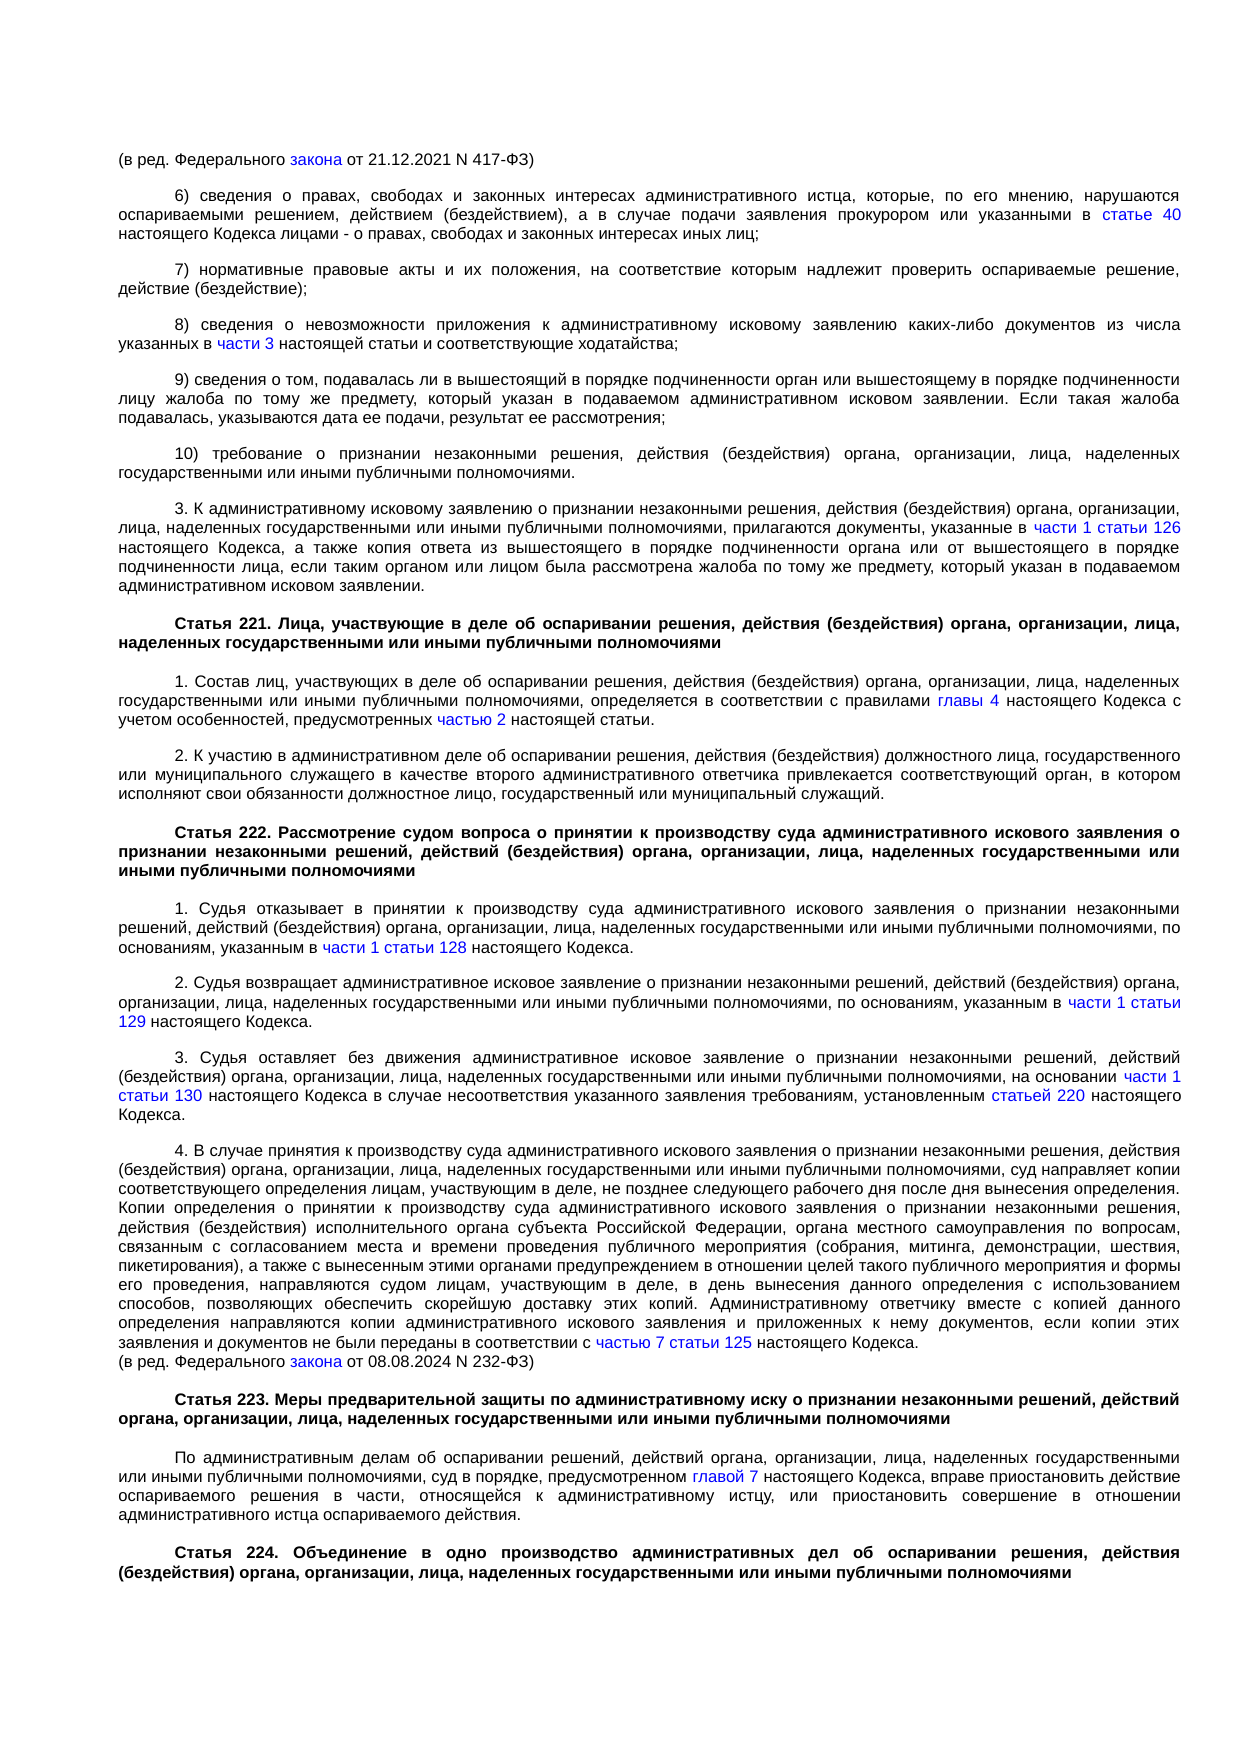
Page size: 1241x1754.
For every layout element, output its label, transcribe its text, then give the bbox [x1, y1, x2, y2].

subtitle Статья 222. Рассмотрение судом вопроса о принятии к производству суда административного искового заявления о признании незаконными решений, действий (бездействия) органа, организации, лица, наделенных государственными или иными публичными полномочиями [118, 822, 1181, 880]
subtitle Статья 224. Объединение в одно производство административных дел об оспаривании решения, действия (бездействия) органа, организации, лица, наделенных государственными или иными публичными полномочиями [118, 1543, 1181, 1582]
text 7) нормативные правовые акты и их положения, на соответствие которым надлежит проверить оспариваемые решение, действие (бездействие); [118, 260, 1181, 298]
text 3. Судья оставляет без движения административное исковое заявление о признании незаконными решений, действий (бездействия) органа, организации, лица, наделенных государственными или иными публичными полномочиями, на основании части 1 статьи 130 настоящего Кодекса в случае несоответствия указанного заявления требованиям, установленным статьей 220 настоящего Кодекса. [118, 1047, 1181, 1124]
text 1. Состав лиц, участвующих в деле об оспаривании решения, действия (бездействия) органа, организации, лица, наделенных государственными или иными публичными полномочиями, определяется в соответствии с правилами главы 4 настоящего Кодекса с учетом особенностей, предусмотренных частью 2 настоящей статьи. [118, 672, 1181, 729]
text 2. Судья возвращает административное исковое заявление о признании незаконными решений, действий (бездействия) органа, организации, лица, наделенных государственными или иными публичными полномочиями, по основаниям, указанным в части 1 статьи 129 настоящего Кодекса. [118, 973, 1181, 1031]
text 6) сведения о правах, свободах и законных интересах административного истца, которые, по его мнению, нарушаются оспариваемыми решением, действием (бездействием), а в случае подачи заявления прокурором или указанными в статье 40 настоящего Кодекса лицами - о правах, свободах и законных интересах иных лиц; [118, 186, 1181, 243]
text 4. В случае принятия к производству суда административного искового заявления о признании незаконными решения, действия (бездействия) органа, организации, лица, наделенных государственными или иными публичными полномочиями, суд направляет копии соответствующего определения лицам, участвующим в деле, не позднее следующего рабочего дня после дня вынесения определения. Копии определения о принятии к производству суда административного искового заявления о признании незаконными решения, действия (бездействия) исполнительного органа субъекта Российской Федерации, органа местного самоуправления по вопросам, связанным с согласованием места и времени проведения публичного мероприятия (собрания, митинга, демонстрации, шествия, пикетирования), а также с вынесенным этими органами предупреждением в отношении целей такого публичного мероприятия и формы его проведения, направляются судом лицам, участвующим в деле, в день вынесения данного определения с использованием способов, позволяющих обеспечить скорейшую доставку этих копий. Административному ответчику вместе с копией данного определения направляются копии административного искового заявления и приложенных к нему документов, если копии этих заявления и документов не были переданы в соответствии с частью 7 статьи 125 настоящего Кодекса. [118, 1141, 1181, 1352]
text 1. Судья отказывает в принятии к производству суда административного искового заявления о признании незаконными решений, действий (бездействия) органа, организации, лица, наделенных государственными или иными публичными полномочиями, по основаниям, указанным в части 1 статьи 128 настоящего Кодекса. [118, 899, 1181, 957]
text (в ред. Федерального закона от 08.08.2024 N 232-ФЗ) [118, 1352, 1181, 1371]
text (в ред. Федерального закона от 21.12.2021 N 417-ФЗ) [118, 150, 1181, 169]
text 10) требование о признании незаконными решения, действия (бездействия) органа, организации, лица, наделенных государственными или иными публичными полномочиями. [118, 444, 1181, 482]
subtitle Статья 221. Лица, участвующие в деле об оспаривании решения, действия (бездействия) органа, организации, лица, наделенных государственными или иными публичными полномочиями [118, 614, 1181, 652]
text 9) сведения о том, подавалась ли в вышестоящий в порядке подчиненности орган или вышестоящему в порядке подчиненности лицу жалоба по тому же предмету, который указан в подаваемом административном исковом заявлении. Если такая жалоба подавалась, указываются дата ее подачи, результат ее рассмотрения; [118, 370, 1181, 427]
text По административным делам об оспаривании решений, действий органа, организации, лица, наделенных государственными или иными публичными полномочиями, суд в порядке, предусмотренном главой 7 настоящего Кодекса, вправе приостановить действие оспариваемого решения в части, относящейся к административному истцу, или приостановить совершение в отношении административного истца оспариваемого действия. [118, 1447, 1181, 1524]
text 8) сведения о невозможности приложения к административному исковому заявлению каких-либо документов из числа указанных в части 3 настоящей статьи и соответствующие ходатайства; [118, 315, 1181, 353]
text 2. К участию в административном деле об оспаривании решения, действия (бездействия) должностного лица, государственного или муниципального служащего в качестве второго административного ответчика привлекается соответствующий орган, в котором исполняют свои обязанности должностное лицо, государственный или муниципальный служащий. [118, 746, 1181, 803]
text 3. К административному исковому заявлению о признании незаконными решения, действия (бездействия) органа, организации, лица, наделенных государственными или иными публичными полномочиями, прилагаются документы, указанные в части 1 статьи 126 настоящего Кодекса, а также копия ответа из вышестоящего в порядке подчиненности органа или от вышестоящего в порядке подчиненности лица, если таким органом или лицом была рассмотрена жалоба по тому же предмету, который указан в подаваемом административном исковом заявлении. [118, 499, 1181, 595]
subtitle Статья 223. Меры предварительной защиты по административному иску о признании незаконными решений, действий органа, организации, лица, наделенных государственными или иными публичными полномочиями [118, 1390, 1181, 1428]
